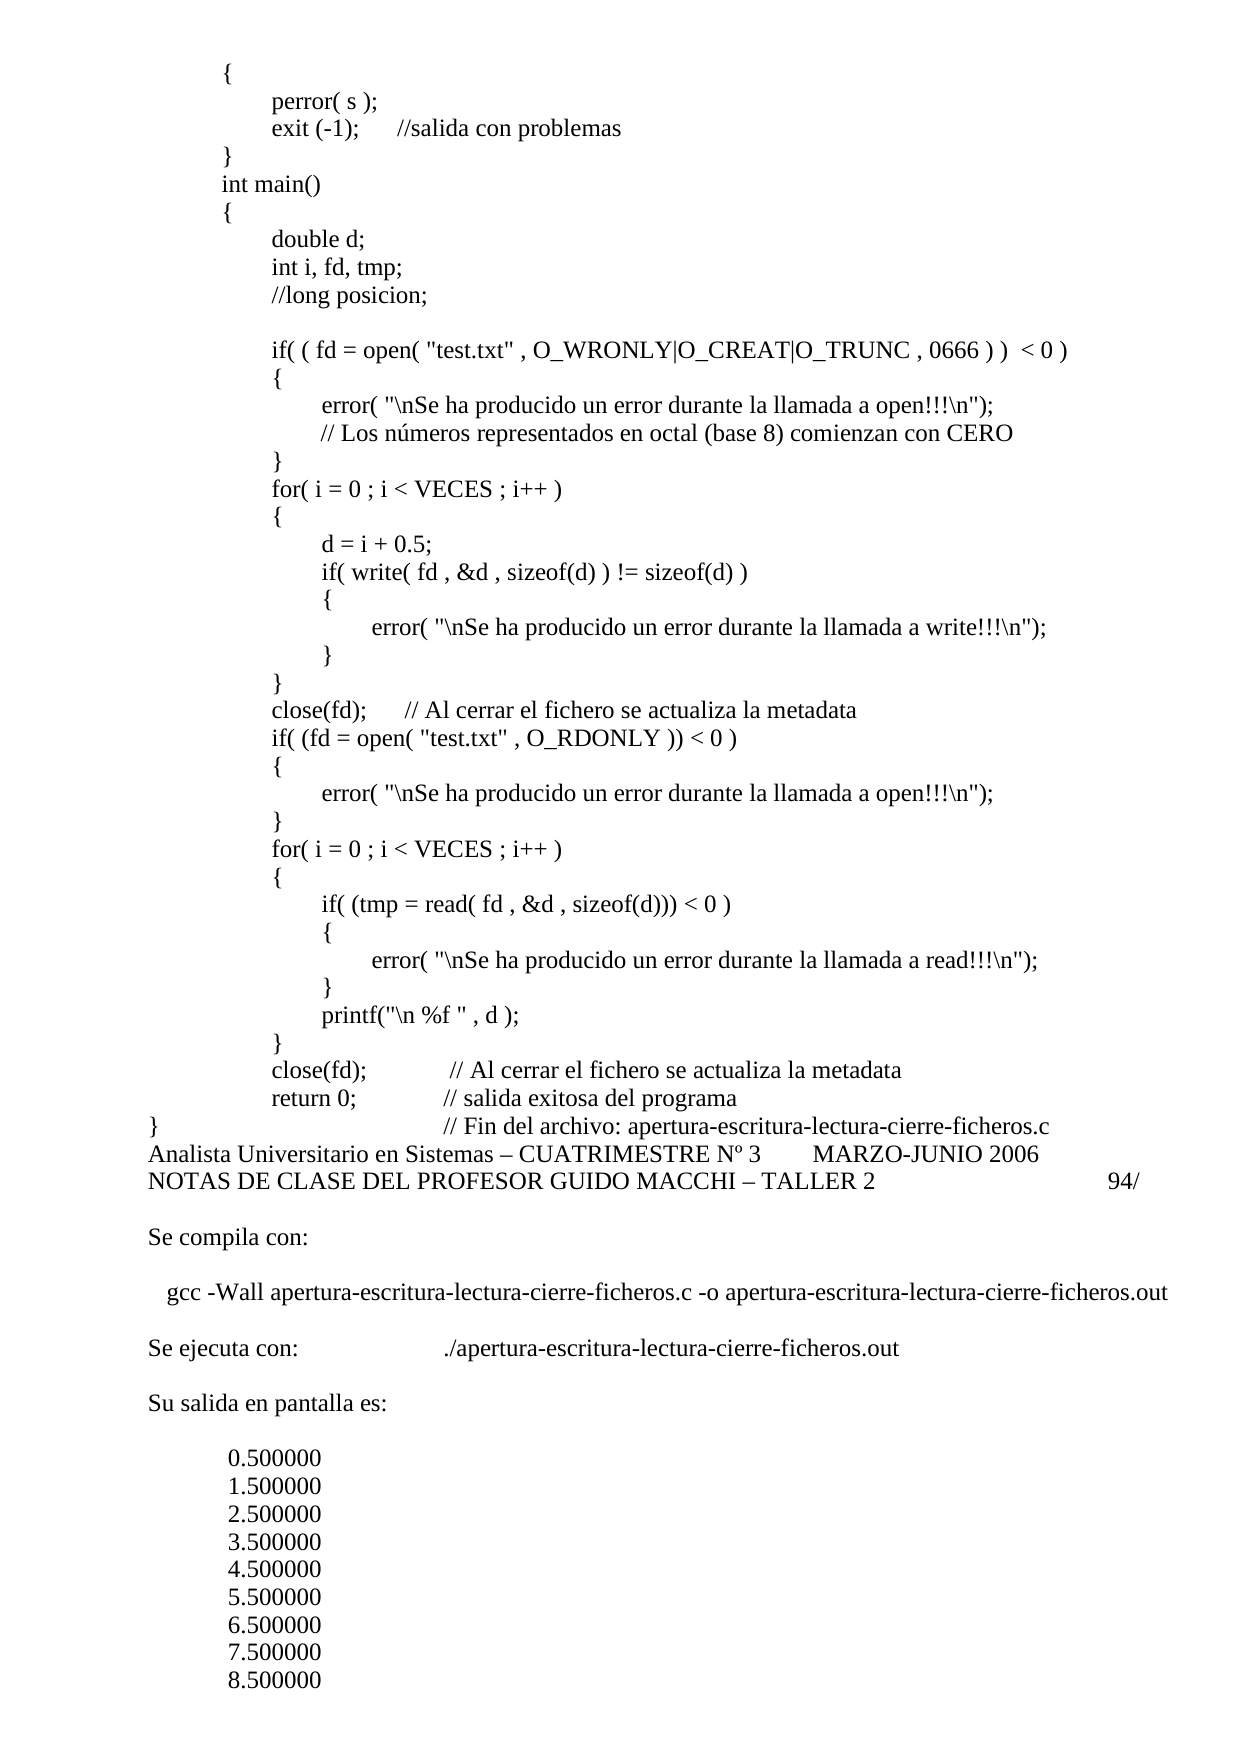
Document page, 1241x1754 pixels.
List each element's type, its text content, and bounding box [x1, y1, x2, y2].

text { [148, 586, 1181, 613]
text { [148, 863, 1181, 890]
text exit (-1); //salida con problemas [148, 114, 1181, 142]
text 1.500000 [148, 1472, 1181, 1500]
text error( "\nSe ha producido un error durante la llamada a open!!!\n"); [148, 779, 1181, 807]
text } [148, 973, 1181, 1001]
text close(fd); // Al cerrar el fichero se actualiza la metadata [148, 696, 1181, 724]
text } [148, 669, 1181, 696]
text for( i = 0 ; i < VECES ; i++ ) [148, 835, 1181, 863]
text error( "\nSe ha producido un error durante la llamada a open!!!\n"); [148, 392, 1181, 419]
text 4.500000 [148, 1555, 1181, 1583]
text 5.500000 [148, 1583, 1181, 1611]
text if( ( fd = open( "test.txt" , O_WRONLY|O_CREAT|O_TRUNC , 0666 ) ) < 0 ) [148, 336, 1181, 364]
text if( (tmp = read( fd , &d , sizeof(d))) < 0 ) [148, 890, 1181, 918]
text 0.500000 [148, 1444, 1181, 1472]
text close(fd); // Al cerrar el fichero se actualiza la metadata [148, 1057, 1181, 1084]
text { [148, 59, 1181, 87]
text gcc -Wall apertura-escritura-lectura-cierre-ficheros.c -o apertura-escritura-lectura-cierre-ficheros.out [148, 1278, 1181, 1306]
text Su salida en pantalla es: [148, 1389, 1181, 1417]
text { [148, 364, 1181, 392]
text if( write( fd , &d , sizeof(d) ) != sizeof(d) ) [148, 558, 1181, 586]
text 2.500000 [148, 1500, 1181, 1528]
text 3.500000 [148, 1528, 1181, 1555]
text error( "\nSe ha producido un error durante la llamada a read!!!\n"); [148, 946, 1181, 973]
text } [148, 1029, 1181, 1057]
text { [148, 752, 1181, 779]
text if( (fd = open( "test.txt" , O_RDONLY )) < 0 ) [148, 724, 1181, 752]
text NOTAS DE CLASE DEL PROFESOR GUIDO MACCHI – TALLER 2 94/ [148, 1167, 1181, 1195]
text 6.500000 [148, 1611, 1181, 1638]
text } // Fin del archivo: apertura-escritura-lectura-cierre-ficheros.c [148, 1112, 1181, 1140]
text printf("\n %f " , d ); [148, 1001, 1181, 1029]
text double d; [148, 225, 1181, 253]
text Analista Universitario en Sistemas – CUATRIMESTRE Nº 3 MARZO-JUNIO 2006 [148, 1140, 1181, 1167]
text { [148, 918, 1181, 946]
text 7.500000 [148, 1638, 1181, 1666]
text for( i = 0 ; i < VECES ; i++ ) [148, 475, 1181, 502]
text } [148, 807, 1181, 835]
text } [148, 142, 1181, 170]
text Se compila con: [148, 1223, 1181, 1251]
text error( "\nSe ha producido un error durante la llamada a write!!!\n"); [148, 613, 1181, 641]
text 8.500000 [148, 1666, 1181, 1694]
text int i, fd, tmp; [148, 253, 1181, 281]
text Se ejecuta con: ./apertura-escritura-lectura-cierre-ficheros.out [148, 1334, 1181, 1361]
text } [148, 447, 1181, 475]
text { [148, 198, 1181, 225]
text } [148, 641, 1181, 669]
text // Los números representados en octal (base 8) comienzan con CERO [148, 419, 1181, 447]
text d = i + 0.5; [148, 530, 1181, 558]
text int main() [148, 170, 1181, 198]
text //long posicion; [148, 281, 1181, 308]
text { [148, 502, 1181, 530]
text perror( s ); [148, 87, 1181, 114]
text return 0; // salida exitosa del programa [148, 1084, 1181, 1112]
